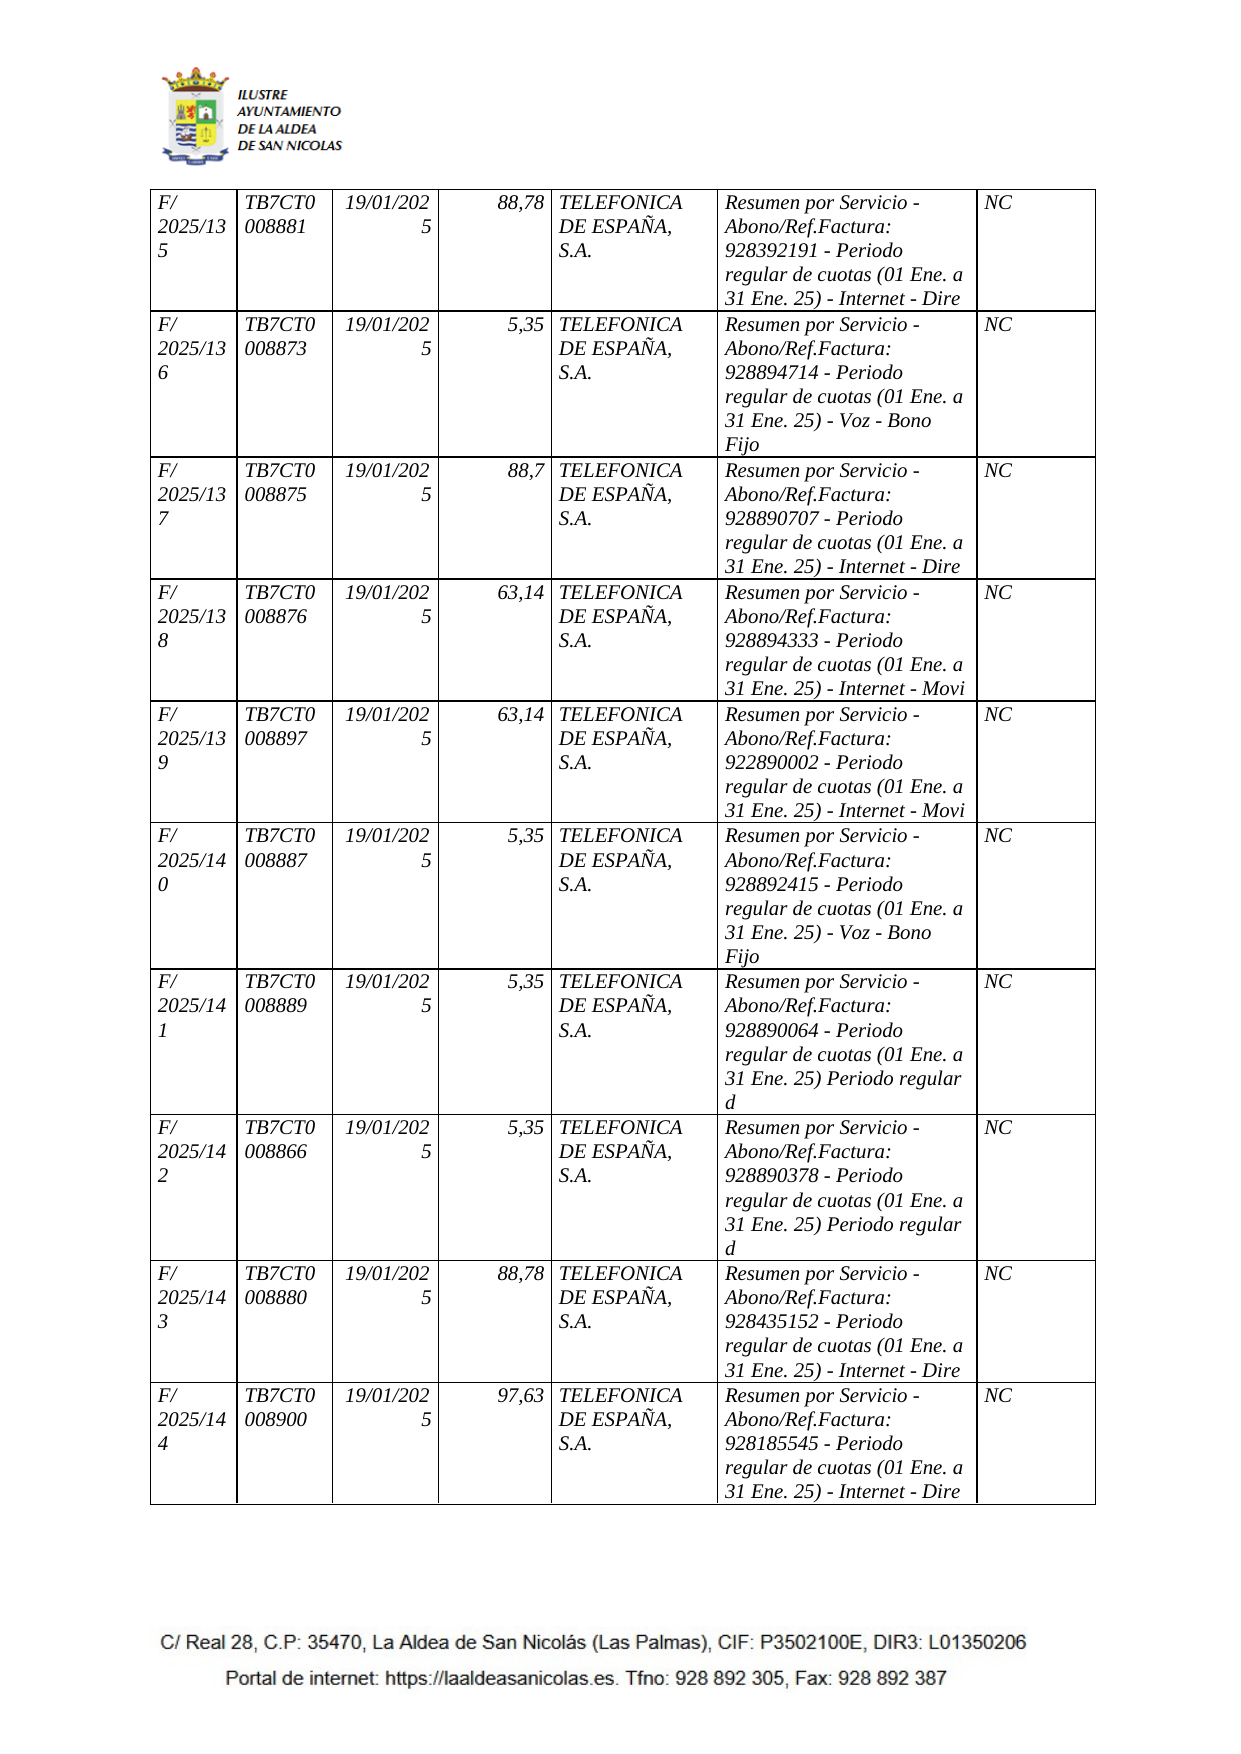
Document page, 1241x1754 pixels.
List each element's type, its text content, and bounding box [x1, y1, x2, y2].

table_cell NC [978, 1261, 1095, 1382]
table_cell 5,35 [439, 823, 551, 968]
table_cell 88,7 [439, 458, 551, 578]
table_cell TELEFONICA DE ESPAÑA, S.A. [552, 190, 717, 310]
table_cell TELEFONICA DE ESPAÑA, S.A. [552, 823, 717, 968]
table_cell 19/01/2025 [333, 702, 438, 822]
table_cell F/2025/143 [151, 1261, 236, 1382]
table_cell 63,14 [439, 702, 551, 822]
table_cell 19/01/2025 [333, 970, 438, 1114]
table_cell 19/01/2025 [333, 458, 438, 578]
table_cell Resumen por Servicio - Abono/Ref.Factura: 928890378 - Periodo regular de cuotas (01 Ene. a 31 Ene. 25) Periodo regular d [718, 1115, 976, 1260]
table_cell TB7CT0008889 [238, 970, 332, 1114]
table_cell 19/01/2025 [333, 823, 438, 968]
table_cell F/2025/137 [151, 458, 236, 578]
table_cell TELEFONICA DE ESPAÑA, S.A. [552, 580, 717, 700]
table_cell Resumen por Servicio - Abono/Ref.Factura: 928890064 - Periodo regular de cuotas (01 Ene. a 31 Ene. 25) Periodo regular d [718, 970, 976, 1114]
table_cell TELEFONICA DE ESPAÑA, S.A. [552, 1383, 717, 1503]
table_cell TB7CT0008875 [238, 458, 332, 578]
table_cell F/2025/142 [151, 1115, 236, 1260]
table_cell 88,78 [439, 1261, 551, 1382]
table_cell Resumen por Servicio - Abono/Ref.Factura: 922890002 - Periodo regular de cuotas (01 Ene. a 31 Ene. 25) - Internet - Movi [718, 702, 976, 822]
table_cell NC [978, 312, 1095, 456]
table_cell 19/01/2025 [333, 1383, 438, 1503]
table_cell 88,78 [439, 190, 551, 310]
table_cell TB7CT0008880 [238, 1261, 332, 1382]
table_cell 19/01/2025 [333, 190, 438, 310]
table_cell 63,14 [439, 580, 551, 700]
table_cell F/2025/139 [151, 702, 236, 822]
table_cell 19/01/2025 [333, 1261, 438, 1382]
table_cell TB7CT0008866 [238, 1115, 332, 1260]
table_cell F/2025/144 [151, 1383, 236, 1503]
table_cell Resumen por Servicio - Abono/Ref.Factura: 928894333 - Periodo regular de cuotas (01 Ene. a 31 Ene. 25) - Internet - Movi [718, 580, 976, 700]
table_cell 19/01/2025 [333, 1115, 438, 1260]
table_cell 5,35 [439, 1115, 551, 1260]
table_cell NC [978, 1115, 1095, 1260]
table_cell 5,35 [439, 970, 551, 1114]
table_cell Resumen por Servicio - Abono/Ref.Factura: 928894714 - Periodo regular de cuotas (01 Ene. a 31 Ene. 25) - Voz - Bono Fijo [718, 312, 976, 456]
table_cell Resumen por Servicio - Abono/Ref.Factura: 928435152 - Periodo regular de cuotas (01 Ene. a 31 Ene. 25) - Internet - Dire [718, 1261, 976, 1382]
table_cell Resumen por Servicio - Abono/Ref.Factura: 928392191 - Periodo regular de cuotas (01 Ene. a 31 Ene. 25) - Internet - Dire [718, 190, 976, 310]
table_cell 19/01/2025 [333, 580, 438, 700]
table_cell 19/01/2025 [333, 312, 438, 456]
table_cell Resumen por Servicio - Abono/Ref.Factura: 928892415 - Periodo regular de cuotas (01 Ene. a 31 Ene. 25) - Voz - Bono Fijo [718, 823, 976, 968]
table_cell NC [978, 580, 1095, 700]
table_cell TB7CT0008873 [238, 312, 332, 456]
table_cell 5,35 [439, 312, 551, 456]
table_cell TB7CT0008881 [238, 190, 332, 310]
table_cell NC [978, 1383, 1095, 1503]
table_cell Resumen por Servicio - Abono/Ref.Factura: 928890707 - Periodo regular de cuotas (01 Ene. a 31 Ene. 25) - Internet - Dire [718, 458, 976, 578]
table_cell TELEFONICA DE ESPAÑA, S.A. [552, 970, 717, 1114]
table_cell F/2025/140 [151, 823, 236, 968]
table_cell TB7CT0008887 [238, 823, 332, 968]
table_cell NC [978, 190, 1095, 310]
table_cell TELEFONICA DE ESPAÑA, S.A. [552, 702, 717, 822]
table_cell Resumen por Servicio - Abono/Ref.Factura: 928185545 - Periodo regular de cuotas (01 Ene. a 31 Ene. 25) - Internet - Dire [718, 1383, 976, 1503]
picture [148, 1626, 1034, 1694]
table_cell TELEFONICA DE ESPAÑA, S.A. [552, 1115, 717, 1260]
table_cell TB7CT0008900 [238, 1383, 332, 1503]
table_cell NC [978, 458, 1095, 578]
table_cell F/2025/136 [151, 312, 236, 456]
table_cell TELEFONICA DE ESPAÑA, S.A. [552, 458, 717, 578]
table_cell TB7CT0008897 [238, 702, 332, 822]
table_cell 97,63 [439, 1383, 551, 1503]
table_cell NC [978, 702, 1095, 822]
table_cell F/2025/135 [151, 190, 236, 310]
table_cell TELEFONICA DE ESPAÑA, S.A. [552, 312, 717, 456]
table_cell TELEFONICA DE ESPAÑA, S.A. [552, 1261, 717, 1382]
table_cell NC [978, 970, 1095, 1114]
table_cell NC [978, 823, 1095, 968]
table_cell F/2025/138 [151, 580, 236, 700]
picture [148, 59, 358, 173]
table_cell F/2025/141 [151, 970, 236, 1114]
table_cell TB7CT0008876 [238, 580, 332, 700]
